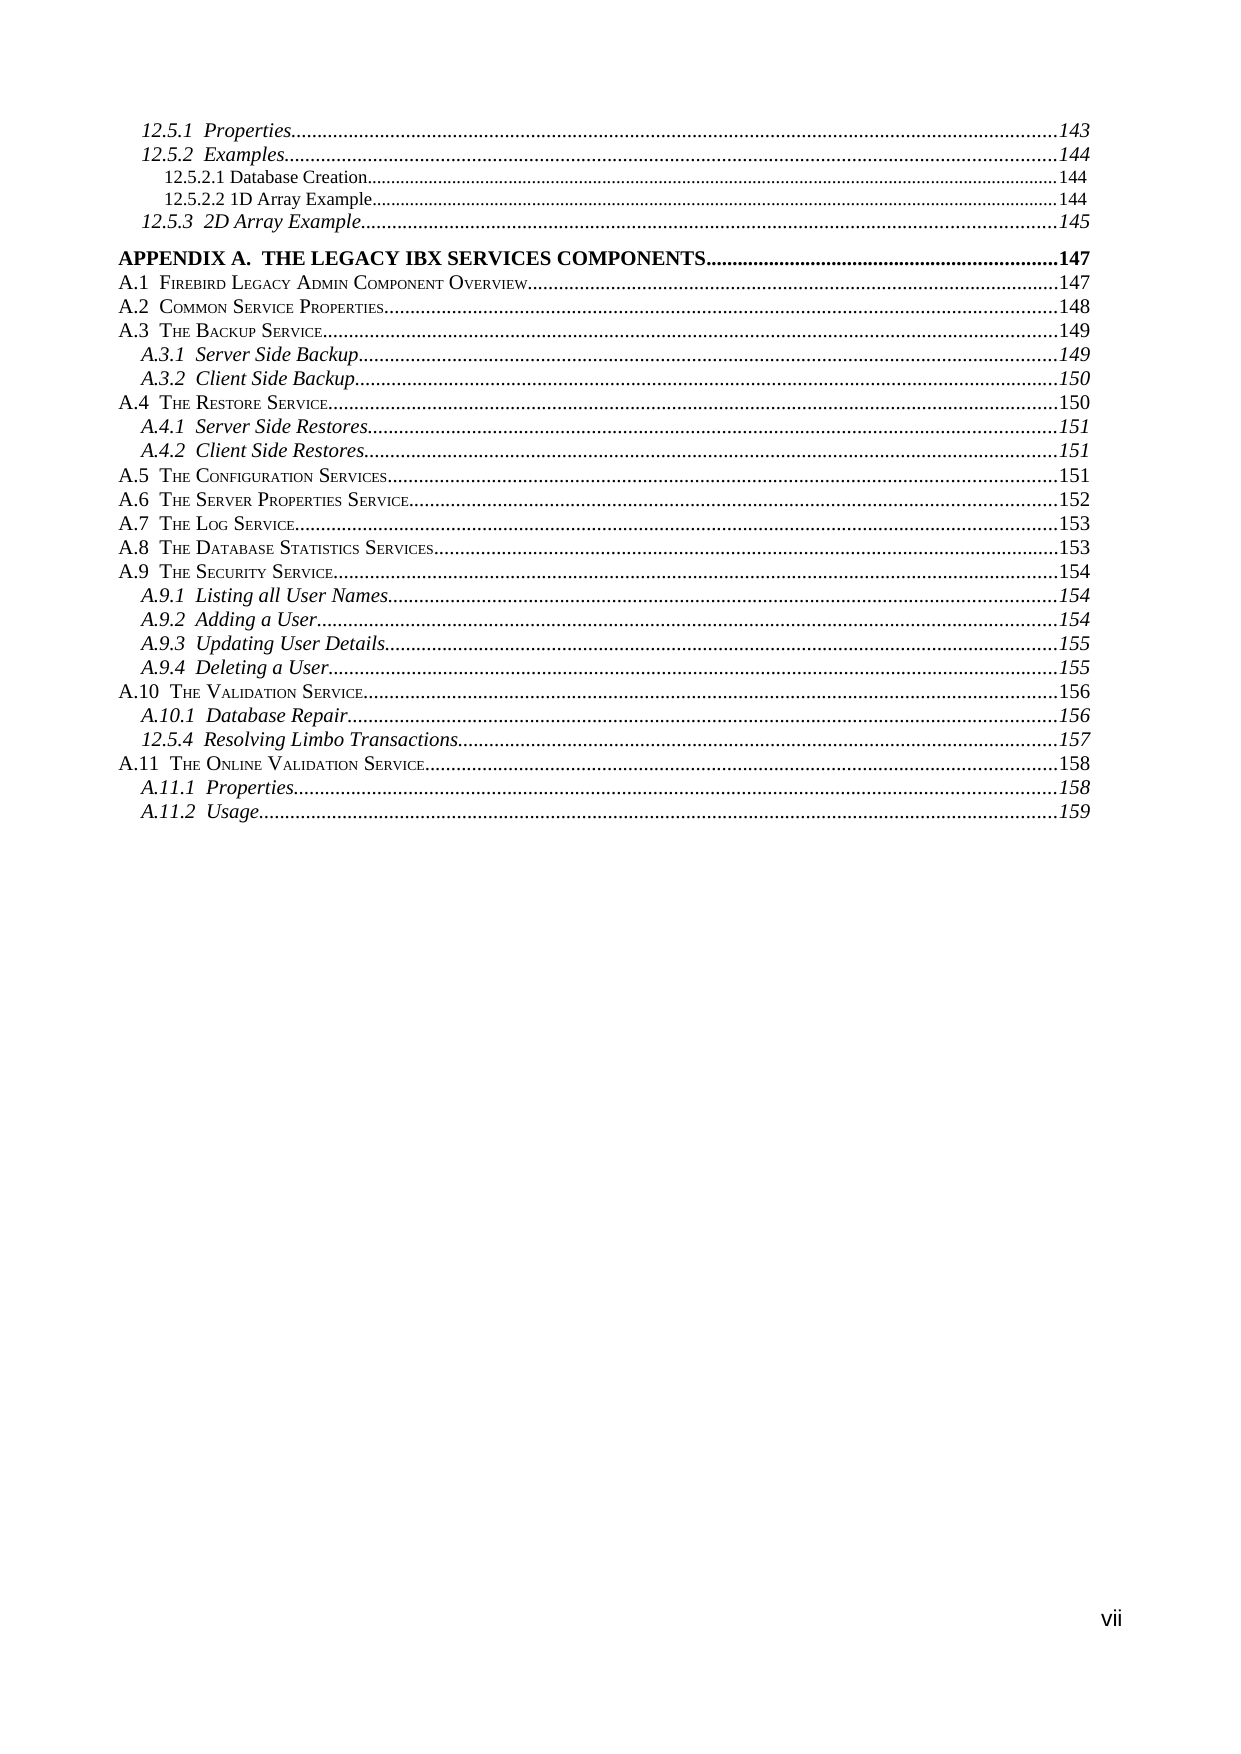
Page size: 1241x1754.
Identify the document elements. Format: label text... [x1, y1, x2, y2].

text 12.5.1 Properties 143 [141, 118, 1122, 142]
text A.9.3 Updating User Details 155 [141, 631, 1122, 655]
text A.3 The Backup Service 149 [118, 318, 1122, 342]
text A.3.1 Server Side Backup 149 [141, 342, 1122, 366]
text A.9.2 Adding a User 154 [141, 607, 1122, 631]
text A.9.1 Listing all User Names 154 [141, 583, 1122, 607]
text 12.5.4 Resolving Limbo Transactions 157 [141, 727, 1122, 751]
text 12.5.2.1 Database Creation 144 [164, 166, 1122, 188]
text A.4.1 Server Side Restores 151 [141, 414, 1122, 438]
text A.4.2 Client Side Restores 151 [141, 438, 1122, 462]
text A.11.2 Usage 159 [141, 799, 1122, 823]
text A.8 The Database Statistics Services 153 [118, 535, 1122, 559]
text A.11 The Online Validation Service 158 [118, 751, 1122, 775]
text 12.5.2 Examples 144 [141, 142, 1122, 166]
text A.5 The Configuration Services 151 [118, 462, 1122, 487]
text A.7 The Log Service 153 [118, 511, 1122, 535]
text 12.5.3 2D Array Example 145 [141, 209, 1122, 233]
text A.1 Firebird Legacy Admin Component Overview 147 [118, 270, 1122, 294]
text Appendix A. The Legacy IBX Services Components 147 [118, 246, 1122, 270]
text A.10 The Validation Service 156 [118, 679, 1122, 703]
text A.9.4 Deleting a User 155 [141, 655, 1122, 679]
text A.6 The Server Properties Service 152 [118, 487, 1122, 511]
text A.3.2 Client Side Backup 150 [141, 366, 1122, 390]
text A.4 The Restore Service 150 [118, 390, 1122, 414]
text A.11.1 Properties 158 [141, 775, 1122, 799]
text A.10.1 Database Repair 156 [141, 703, 1122, 727]
text 12.5.2.2 1D Array Example 144 [164, 188, 1122, 209]
text A.2 Common Service Properties 148 [118, 294, 1122, 318]
text A.9 The Security Service 154 [118, 559, 1122, 583]
